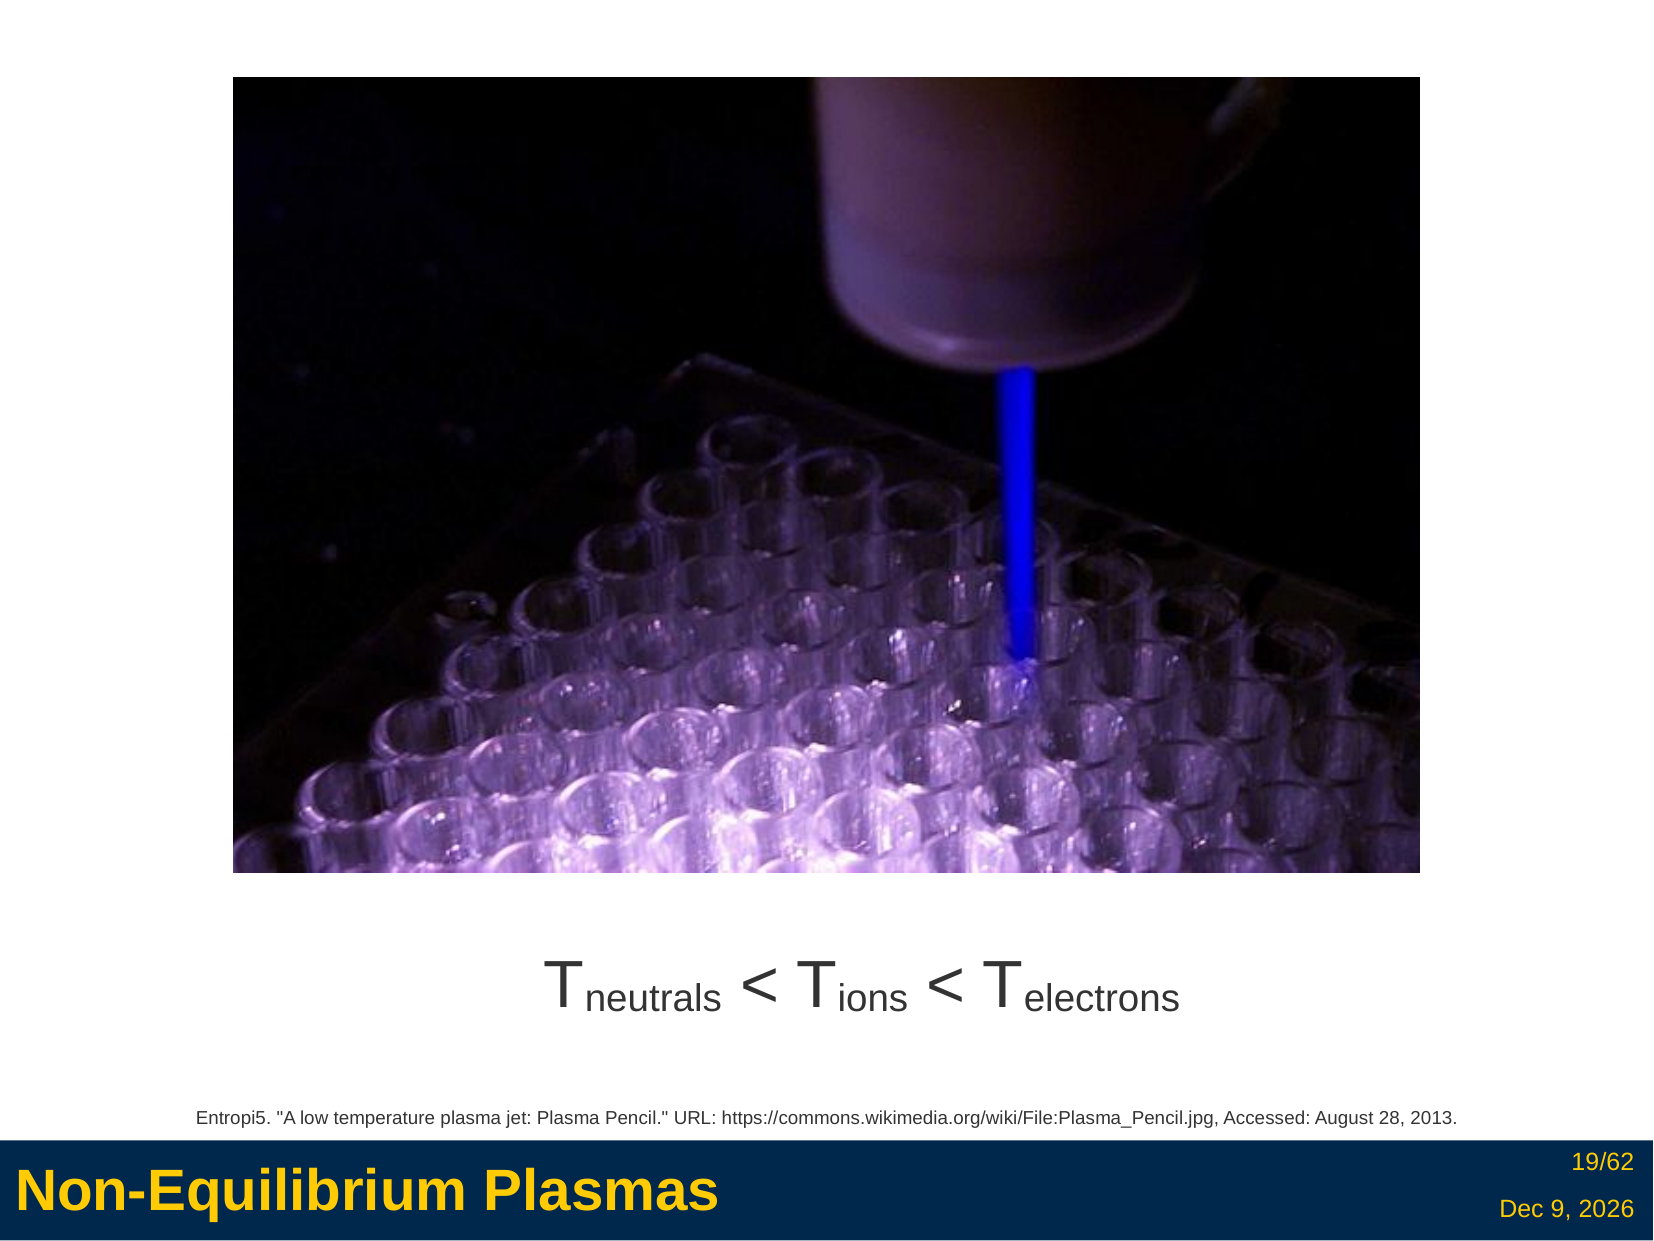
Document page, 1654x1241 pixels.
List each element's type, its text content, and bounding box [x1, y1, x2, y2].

list Tneutrals < Tions < Telectrons [82, 896, 1571, 1072]
title Non-Equilibrium Plasmas [14, 1140, 1380, 1241]
picture [233, 77, 1420, 873]
